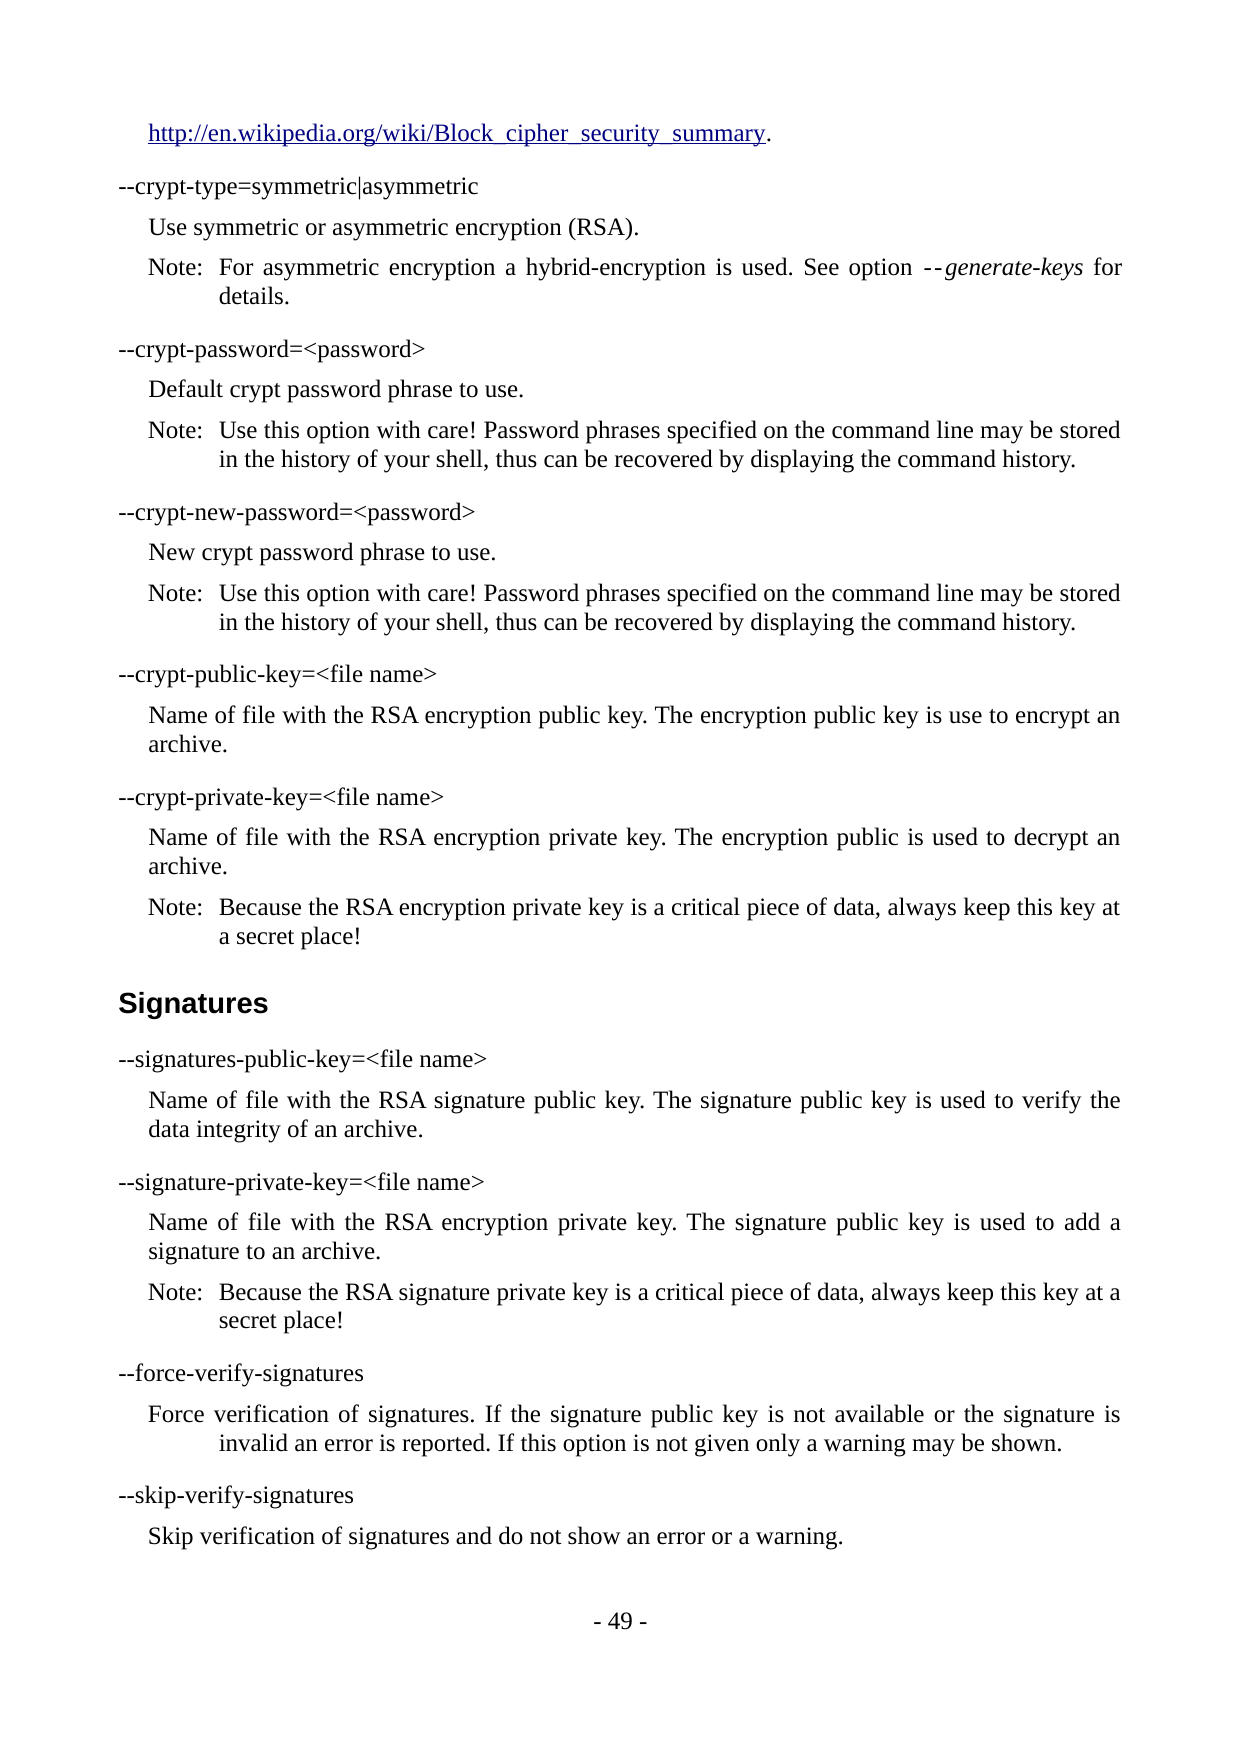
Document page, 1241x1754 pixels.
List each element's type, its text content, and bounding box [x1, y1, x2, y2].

title --skip-verify-signatures [118, 1481, 1122, 1509]
text Note: Because the RSA encryption private key is a critical piece of data, always keep this key at a secret place! [148, 892, 1122, 949]
title --signatures-public-key=<file name> [118, 1044, 1122, 1073]
text Name of file with the RSA encryption private key. The signature public key is used to add a signature to an archive. [148, 1207, 1122, 1265]
text Note: Use this option with care! Password phrases specified on the command line may be stored in the history of your shell, thus can be recovered by displaying the command history. [148, 415, 1122, 473]
text Skip verification of signatures and do not show an error or a warning. [148, 1521, 1122, 1550]
text Default crypt password phrase to use. [148, 374, 1122, 403]
text Name of file with the RSA encryption private key. The encryption public is used to decrypt an archive. [148, 822, 1122, 880]
subtitle Signatures [118, 986, 1122, 1020]
text Note: Use this option with care! Password phrases specified on the command line may be stored in the history of your shell, thus can be recovered by displaying the command history. [148, 578, 1122, 636]
text Use symmetric or asymmetric encryption (RSA). [148, 212, 1122, 240]
text http://en.wikipedia.org/wiki/Block_cipher_security_summary. [148, 118, 1122, 147]
text Name of file with the RSA encryption public key. The encryption public key is use to encrypt an archive. [148, 700, 1122, 758]
text Name of file with the RSA signature public key. The signature public key is used to verify the data integrity of an archive. [148, 1085, 1122, 1143]
title --crypt-type=symmetric|asymmetric [118, 171, 1122, 199]
title --signature-private-key=<file name> [118, 1167, 1122, 1195]
text Note: Because the RSA signature private key is a critical piece of data, always keep this key at a secret place! [148, 1277, 1122, 1334]
title --force-verify-signatures [118, 1358, 1122, 1387]
title --crypt-private-key=<file name> [118, 782, 1122, 811]
title --crypt-password=<password> [118, 334, 1122, 362]
text Note: For asymmetric encryption a hybrid-encryption is used. See option ‑‑generate-keys for details. [148, 252, 1122, 310]
text Force verification of signatures. If the signature public key is not available or the signature is invalid an error is reported. If this option is not given only a warning may be shown. [148, 1399, 1122, 1457]
title --crypt-public-key=<file name> [118, 659, 1122, 688]
title --crypt-new-password=<password> [118, 497, 1122, 525]
text New crypt password phrase to use. [148, 537, 1122, 566]
